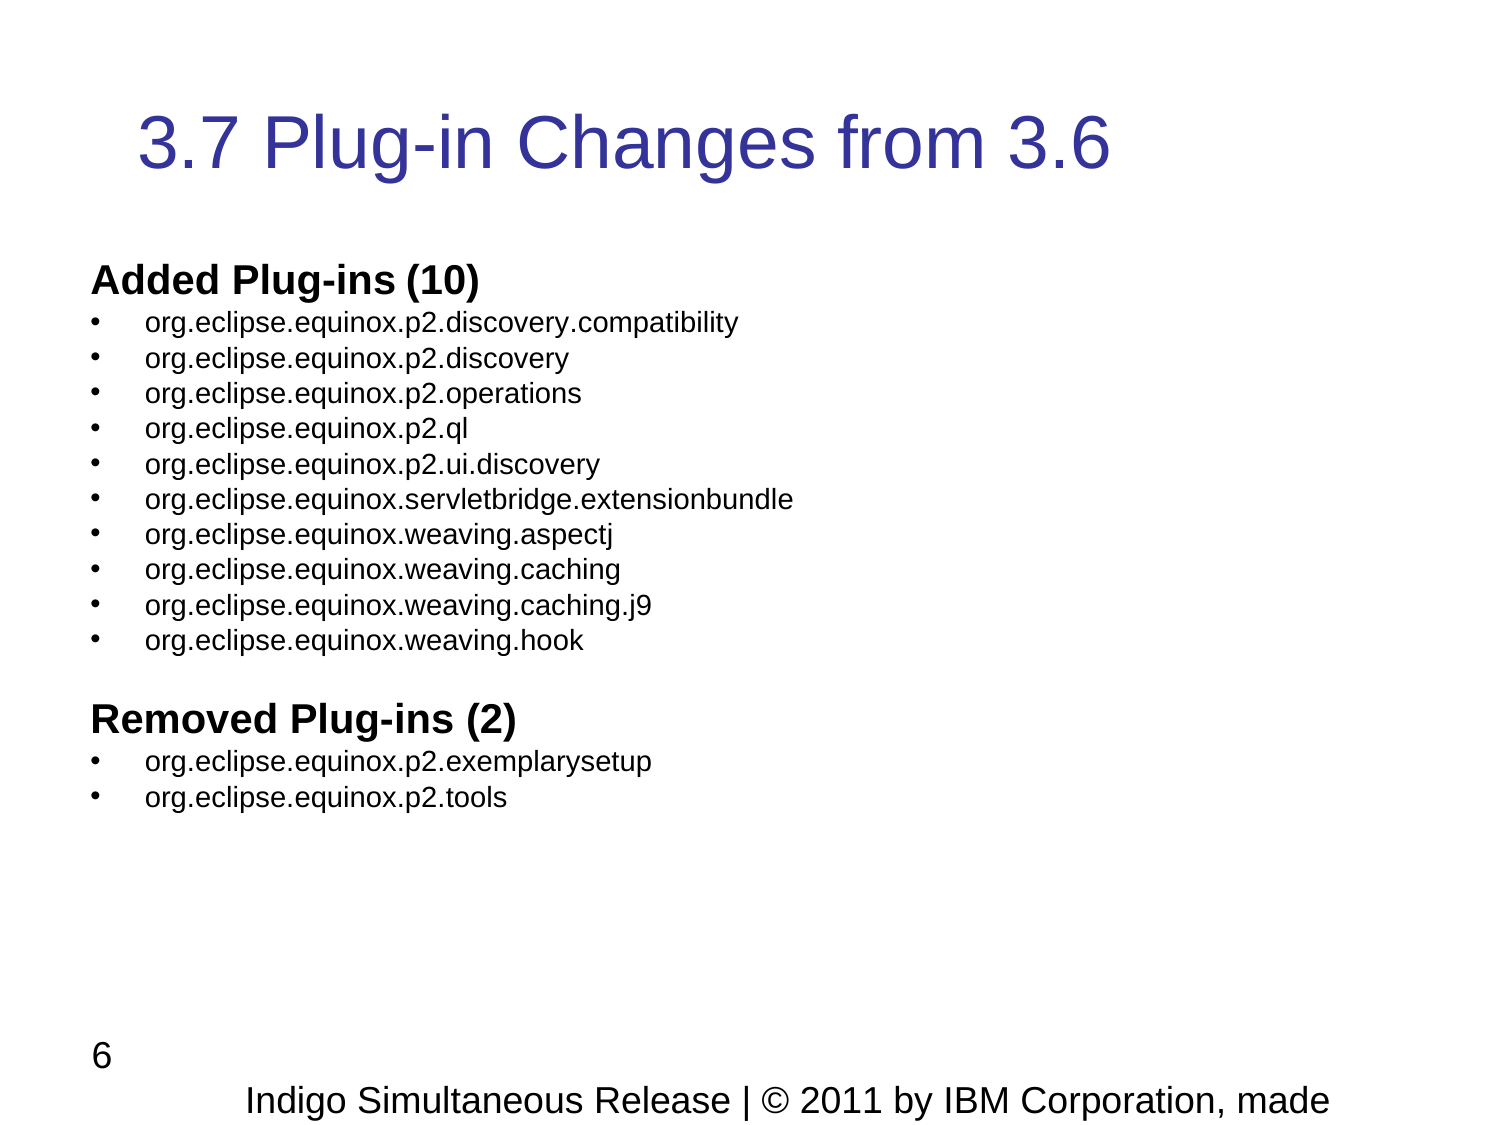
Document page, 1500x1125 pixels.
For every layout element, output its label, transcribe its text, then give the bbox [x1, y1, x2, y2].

title 3.7 Plug-in Changes from 3.6 [74, 45, 1176, 233]
list Added Plug-ins (10) org.eclipse.equinox.p2.discovery.compatibility org.eclipse.equinox.p2.discovery org.eclipse.equinox.p2.operations org.eclipse.equinox.p2.ql org.eclipse.equinox.p2.ui.discovery org.eclipse.equinox.servletbridge.extensionbundle org.eclipse.equinox.weaving.aspectj org.eclipse.equinox.weaving.caching org.eclipse.equinox.weaving.caching.j9 org.eclipse.equinox.weaving.hook Removed Plug-ins (2) org.eclipse.equinox.p2.exemplarysetup org.eclipse.equinox.p2.tools [74, 255, 938, 1012]
